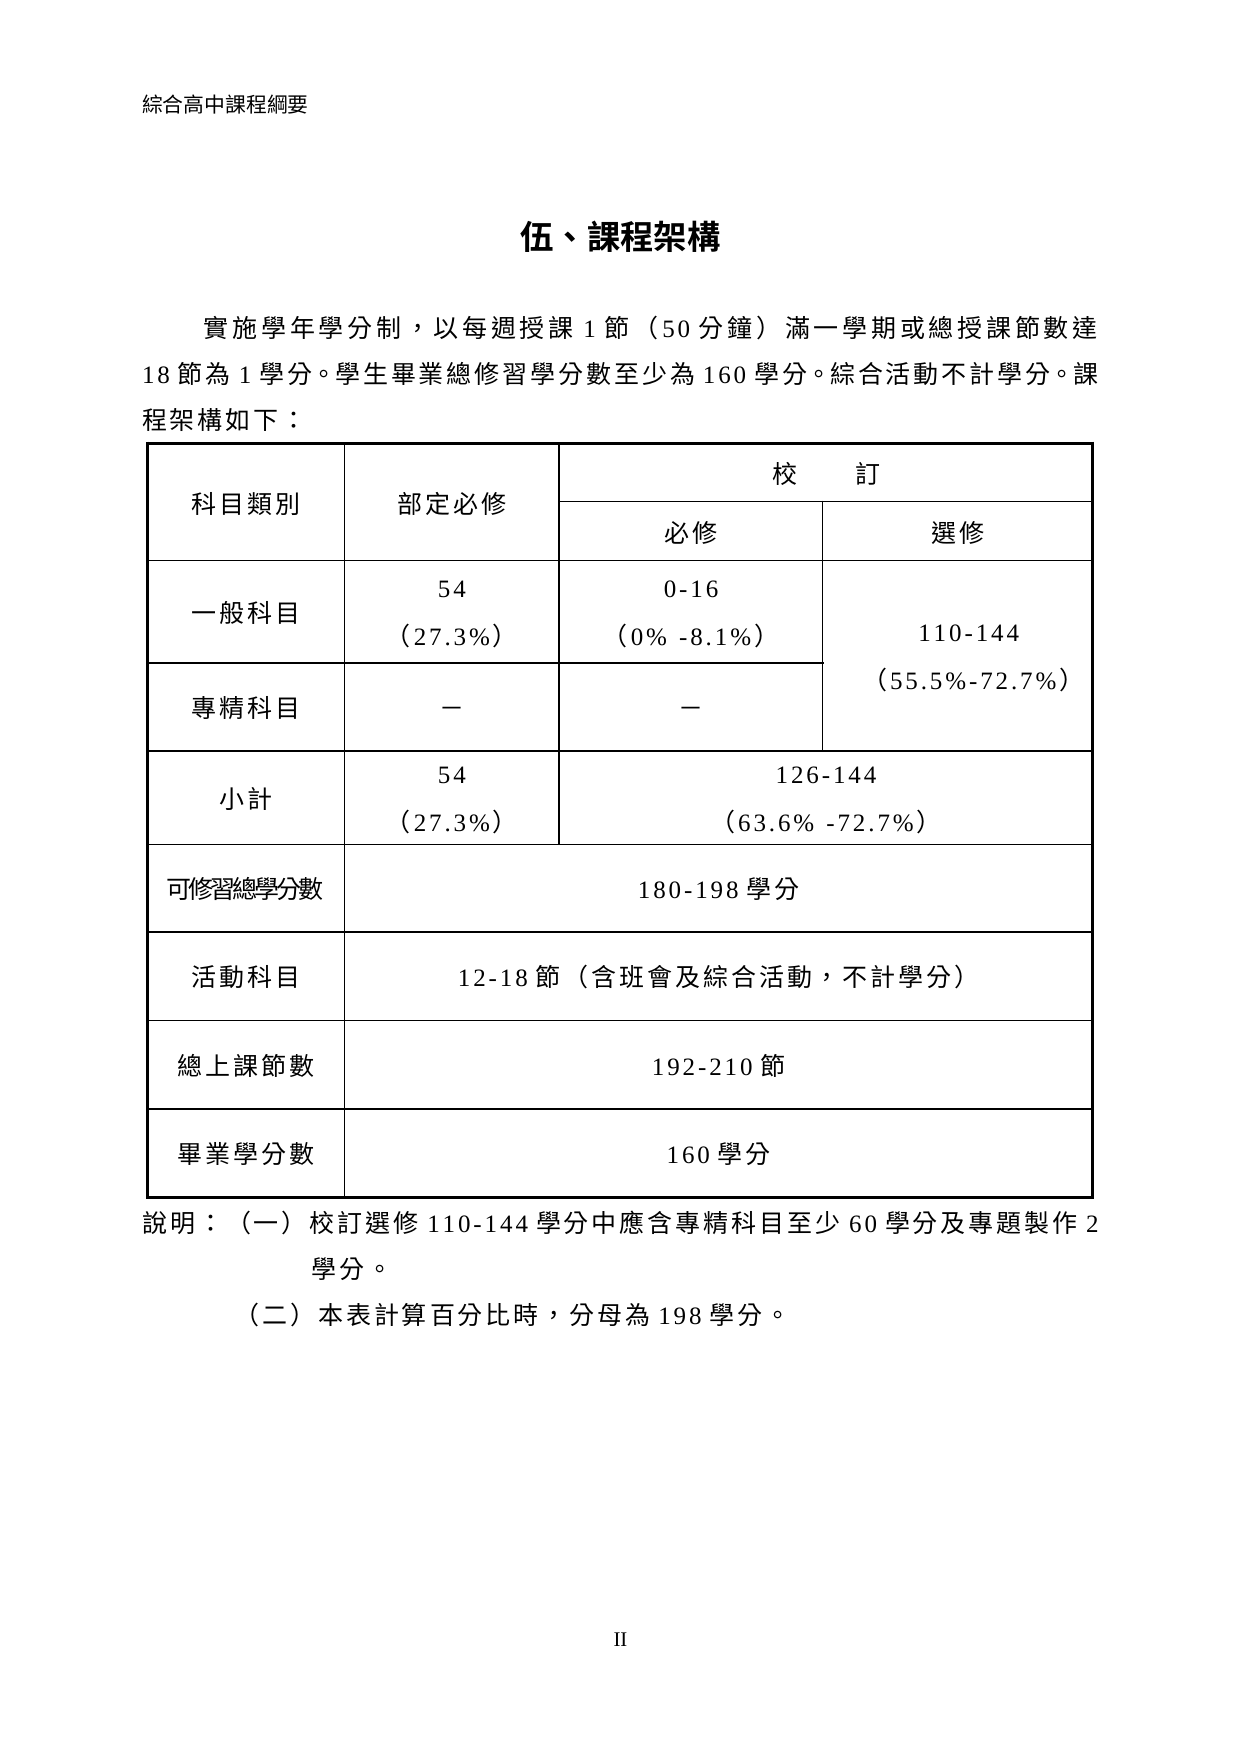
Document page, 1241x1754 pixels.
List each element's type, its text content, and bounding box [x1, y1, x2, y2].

table_cell 54 （27.3%） [345, 752, 558, 843]
table_cell 小計 [149, 752, 344, 843]
text 伍、課程架構 [142, 189, 1098, 281]
table_cell 12-18節（含班會及綜合活動，不計學分） [345, 933, 1091, 1019]
table_cell 126-144 （63.6% -72.7%） [560, 752, 1091, 843]
table_cell － [560, 664, 822, 750]
table_cell 180-198學分 [345, 845, 1091, 931]
table_cell 54 （27.3%） [345, 561, 558, 662]
text 說明：（一）校訂選修110-144學分中應含專精科目至少60學分及專題製作2學分。 [142, 1199, 1098, 1291]
table_cell 選修 [823, 502, 1091, 560]
text （二）本表計算百分比時，分母為198學分。 [234, 1291, 1098, 1336]
table_cell 一般科目 [149, 561, 344, 662]
table_cell 110-144 （55.5%-72.7%） [823, 561, 1091, 750]
table_cell 活動科目 [149, 933, 344, 1019]
text 實施學年學分制，以每週授課1節（50分鐘）滿一學期或總授課節數達18節為1學分。學生畢業總修習學分數至少為160學分。綜合活動不計學分。課程架構如下： [142, 304, 1098, 442]
table_cell 192-210節 [345, 1021, 1091, 1108]
table_cell 必修 [560, 502, 822, 560]
table_header 科目類別 [149, 445, 344, 560]
table_cell 0-16 （0% -8.1%） [560, 561, 822, 662]
table_cell 總上課節數 [149, 1021, 344, 1108]
table_cell 可修習總學分數 [149, 845, 344, 931]
table_cell 專精科目 [149, 664, 344, 750]
table_header 校 訂 [560, 445, 1091, 501]
table_header 部定必修 [345, 445, 558, 560]
table_cell 160學分 [345, 1110, 1091, 1196]
table_cell 畢業學分數 [149, 1110, 344, 1196]
table_cell － [345, 664, 558, 750]
